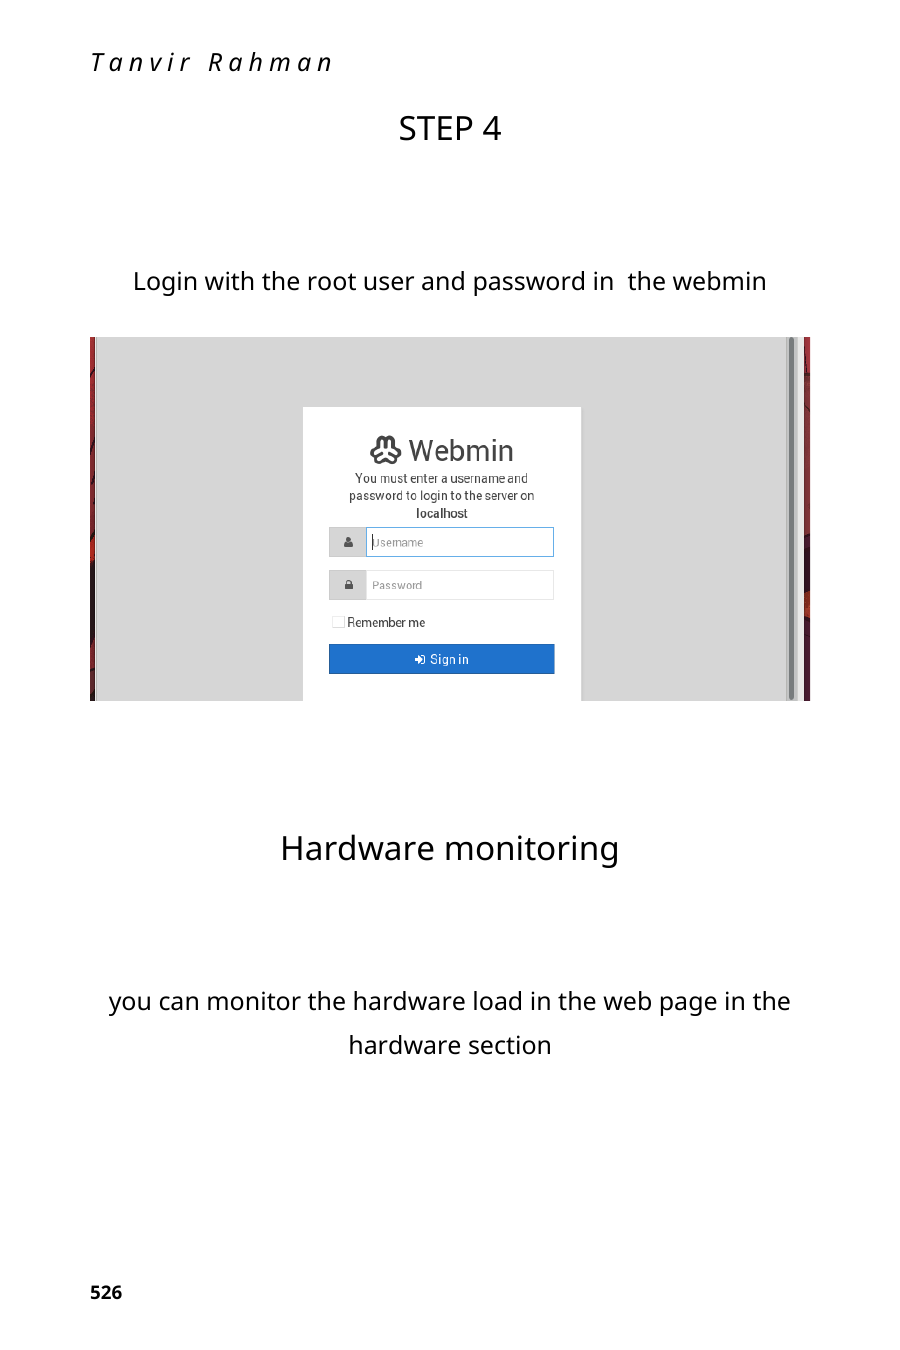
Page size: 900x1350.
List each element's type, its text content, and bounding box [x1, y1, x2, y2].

text you can monitor the hardware load in the web page in the hardware section [90, 983, 810, 1062]
text Login with the root user and password in the webmin [90, 264, 810, 298]
text Hardware monitoring [90, 701, 810, 870]
text STEP 4 [90, 105, 810, 150]
picture [90, 337, 811, 701]
